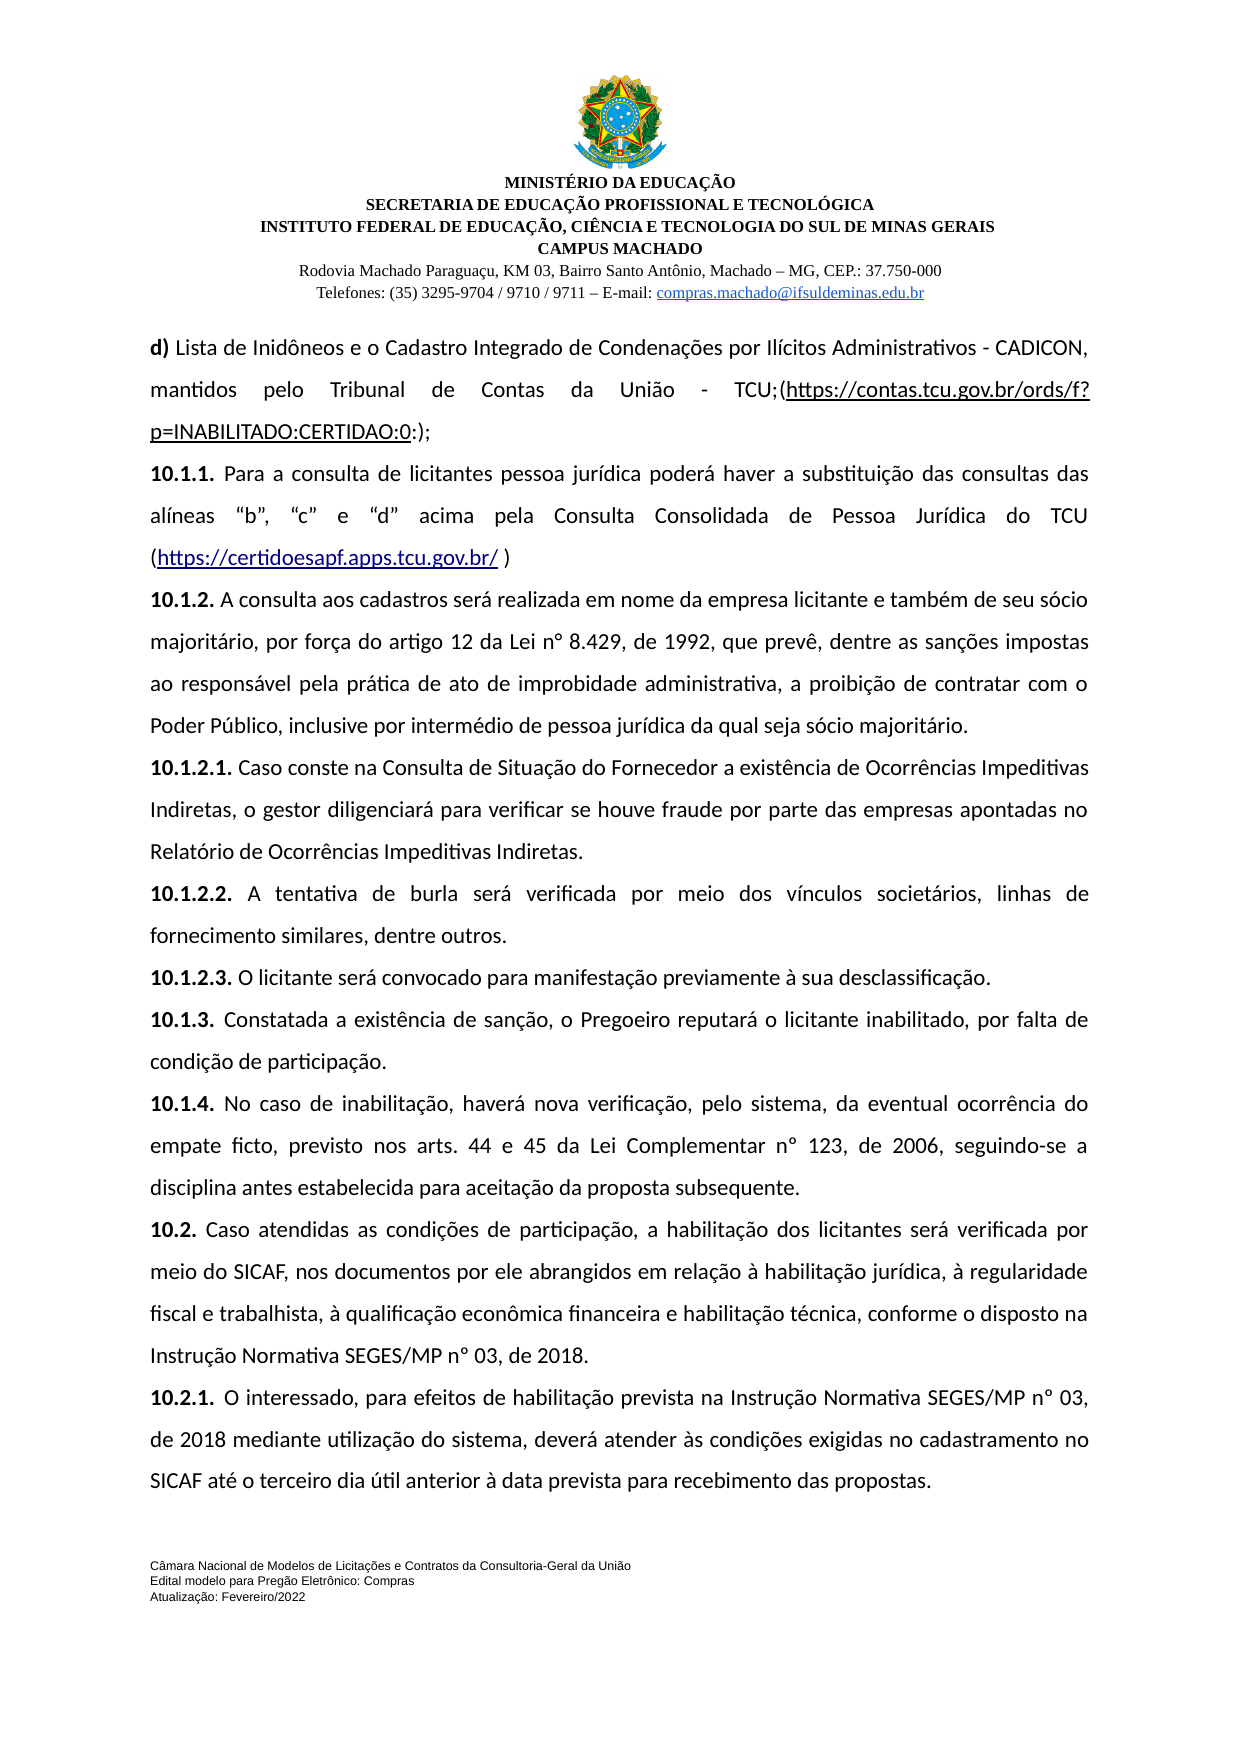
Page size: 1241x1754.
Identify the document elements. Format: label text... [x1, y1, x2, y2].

text 10.1.2. A consulta aos cadastros será realizada em nome da empresa licitante e também de seu sócio majoritário, por força do artigo 12 da Lei n° 8.429, de 1992, que prevê, dentre as sanções impostas ao responsável pela prática de ato de improbidade administrativa, a proibição de contratar com o Poder Público, inclusive por intermédio de pessoa jurídica da qual seja sócio majoritário. [150, 585, 1090, 739]
picture [573, 75, 667, 169]
text 10.1.2.1. Caso conste na Consulta de Situação do Fornecedor a existência de Ocorrências Impeditivas Indiretas, o gestor diligenciará para verificar se houve fraude por parte das empresas apontadas no Relatório de Ocorrências Impeditivas Indiretas. [150, 753, 1090, 865]
text 10.1.4. No caso de inabilitação, haverá nova verificação, pelo sistema, da eventual ocorrência do empate ficto, previsto nos arts. 44 e 45 da Lei Complementar nº 123, de 2006, seguindo-se a disciplina antes estabelecida para aceitação da proposta subsequente. [150, 1089, 1090, 1201]
text d) Lista de Inidôneos e o Cadastro Integrado de Condenações por Ilícitos Administrativos - CADICON, mantidos pelo Tribunal de Contas da União - TCU;(https://contas.tcu.gov.br/ords/f?p=INABILITADO:CERTIDAO:0:); [150, 333, 1090, 445]
text 10.1.1. Para a consulta de licitantes pessoa jurídica poderá haver a substituição das consultas das alíneas “b”, “c” e “d” acima pela Consulta Consolidada de Pessoa Jurídica do TCU (https://certidoesapf.apps.tcu.gov.br/ ) [150, 459, 1090, 571]
picture [639, 150, 650, 156]
text 10.2.1. O interessado, para efeitos de habilitação prevista na Instrução Normativa SEGES/MP nº 03, de 2018 mediante utilização do sistema, deverá atender às condições exigidas no cadastramento no SICAF até o terceiro dia útil anterior à data prevista para recebimento das propostas. [150, 1383, 1090, 1495]
picture [613, 164, 628, 169]
text 10.1.3. Constatada a existência de sanção, o Pregoeiro reputará o licitante inabilitado, por falta de condição de participação. [150, 1005, 1090, 1075]
text 10.1.2.3. O licitante será convocado para manifestação previamente à sua desclassificação. [150, 963, 1090, 991]
text 10.1.2.2. A tentativa de burla será verificada por meio dos vínculos societários, linhas de fornecimento similares, dentre outros. [150, 879, 1090, 949]
text 10.2. Caso atendidas as condições de participação, a habilitação dos licitantes será verificada por meio do SICAF, nos documentos por ele abrangidos em relação à habilitação jurídica, à regularidade fiscal e trabalhista, à qualificação econômica financeira e habilitação técnica, conforme o disposto na Instrução Normativa SEGES/MP nº 03, de 2018. [150, 1215, 1090, 1369]
